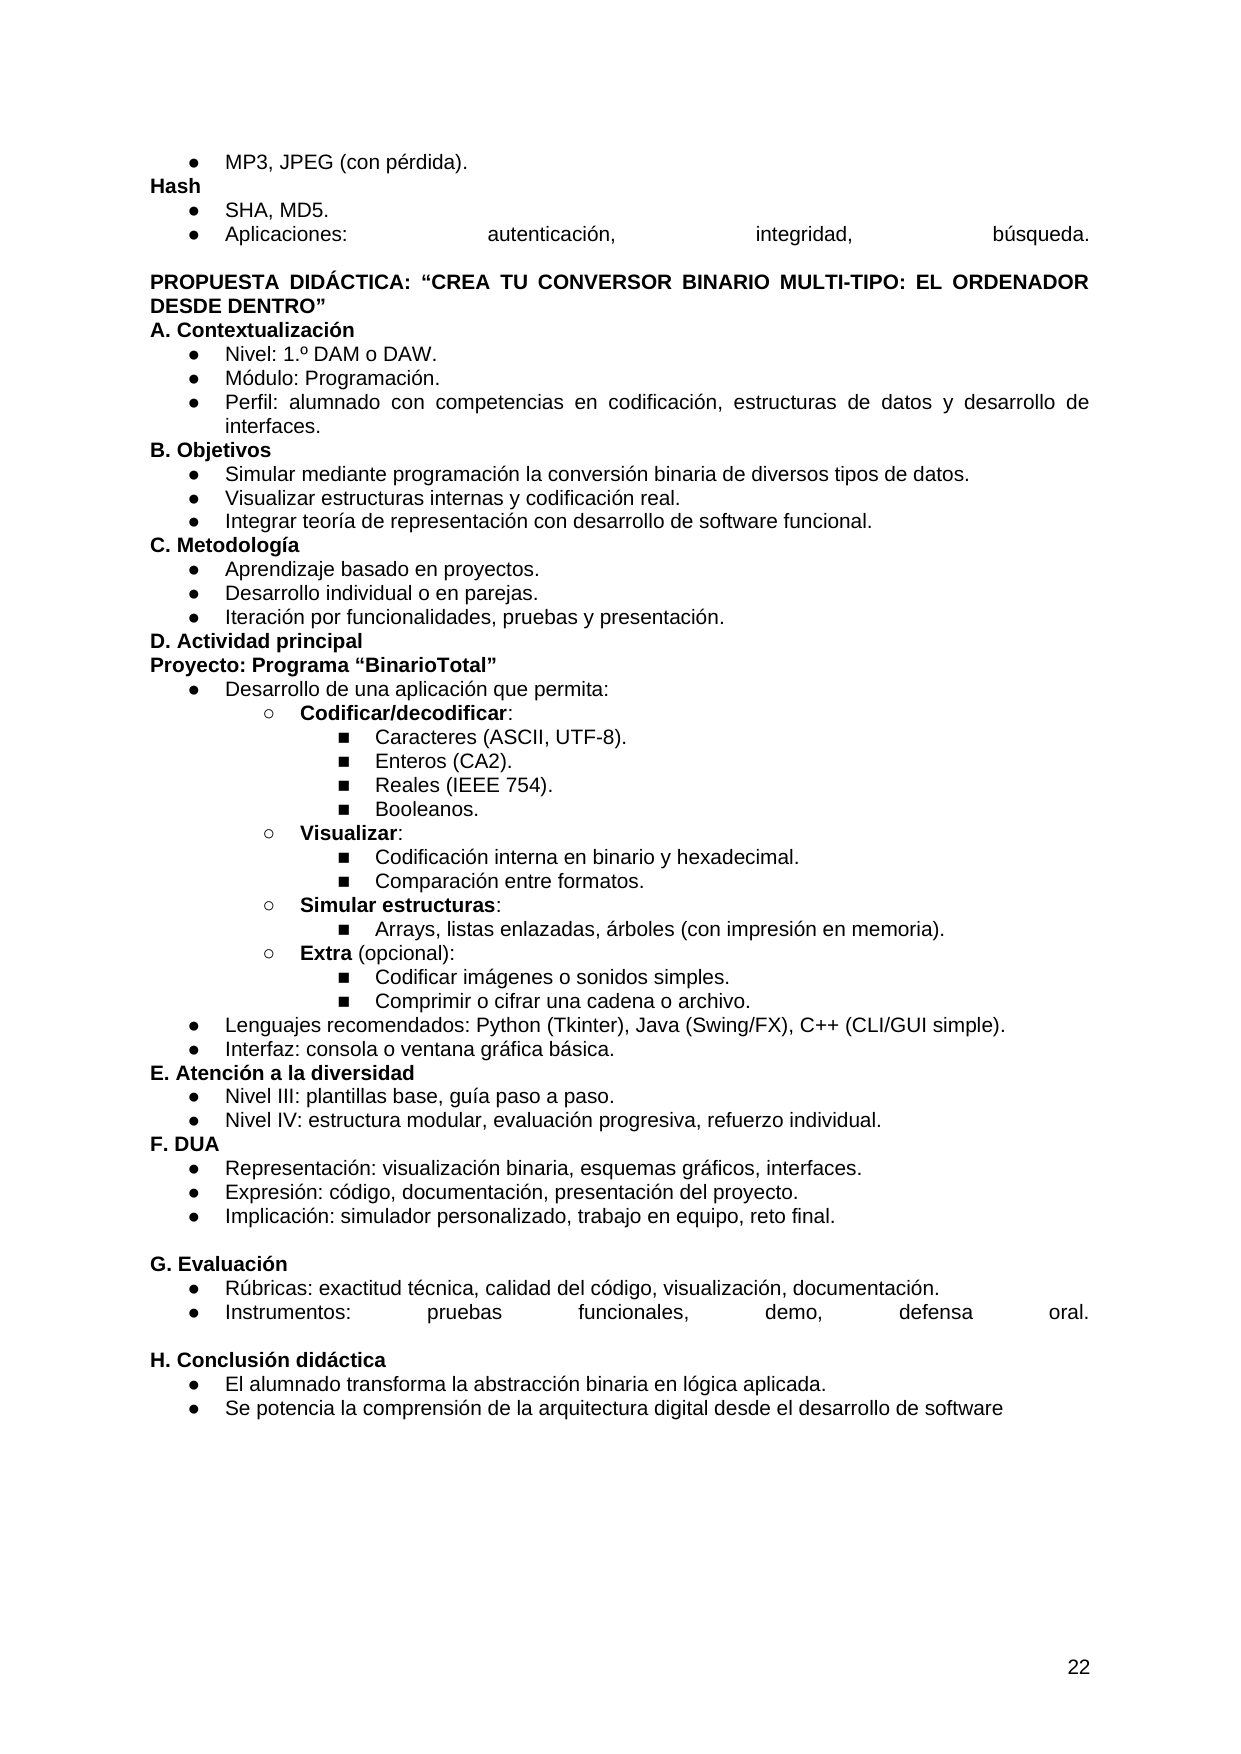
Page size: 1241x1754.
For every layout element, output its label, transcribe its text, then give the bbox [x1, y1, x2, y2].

subtitle A. Contextualización [150, 318, 1090, 342]
list SHA, MD5. [187, 198, 1090, 222]
list Iteración por funcionalidades, pruebas y presentación. [187, 605, 1090, 629]
list El alumnado transforma la abstracción binaria en lógica aplicada. [187, 1372, 1090, 1396]
list Comparación entre formatos. [337, 869, 1090, 893]
list Representación: visualización binaria, esquemas gráficos, interfaces. [187, 1156, 1090, 1180]
list Booleanos. [337, 797, 1090, 821]
list Expresión: código, documentación, presentación del proyecto. [187, 1180, 1090, 1204]
subtitle PROPUESTA DIDÁCTICA: “CREA TU CONVERSOR BINARIO MULTI-TIPO: EL ORDENADOR DESDE DENTRO” [150, 270, 1090, 318]
list Enteros (CA2). [337, 749, 1090, 773]
subtitle F. DUA [150, 1132, 1090, 1156]
list Desarrollo individual o en parejas. [187, 581, 1090, 605]
subtitle E. Atención a la diversidad [150, 1060, 1090, 1084]
subtitle C. Metodología [150, 533, 1090, 557]
subtitle G. Evaluación [150, 1252, 1090, 1276]
list Aplicaciones: autenticación, integridad, búsqueda. [187, 222, 1090, 270]
list Instrumentos: pruebas funcionales, demo, defensa oral. [187, 1300, 1090, 1348]
list Aprendizaje basado en proyectos. [187, 557, 1090, 581]
list Desarrollo de una aplicación que permita: [187, 677, 1090, 701]
list Integrar teoría de representación con desarrollo de software funcional. [187, 509, 1090, 533]
list Nivel IV: estructura modular, evaluación progresiva, refuerzo individual. [187, 1108, 1090, 1132]
list Nivel: 1.º DAM o DAW. [187, 342, 1090, 366]
list Perfil: alumnado con competencias en codificación, estructuras de datos y desarrollo de interfaces. [187, 389, 1090, 437]
list Reales (IEEE 754). [337, 773, 1090, 797]
list Módulo: Programación. [187, 366, 1090, 389]
list Visualizar: [262, 821, 1090, 845]
list MP3, JPEG (con pérdida). [187, 150, 1090, 174]
list Codificar/decodificar: [262, 701, 1090, 725]
list Simular estructuras: [262, 893, 1090, 917]
list Se potencia la comprensión de la arquitectura digital desde el desarrollo de software [187, 1396, 1090, 1420]
subtitle H. Conclusión didáctica [150, 1348, 1090, 1372]
list Nivel III: plantillas base, guía paso a paso. [187, 1084, 1090, 1108]
subtitle D. Actividad principal [150, 629, 1090, 653]
subtitle B. Objetivos [150, 437, 1090, 461]
subtitle Hash [150, 174, 1090, 198]
list Codificación interna en binario y hexadecimal. [337, 845, 1090, 869]
list Comprimir o cifrar una cadena o archivo. [337, 988, 1090, 1012]
list Lenguajes recomendados: Python (Tkinter), Java (Swing/FX), C++ (CLI/GUI simple). [187, 1012, 1090, 1036]
list Codificar imágenes o sonidos simples. [337, 964, 1090, 988]
list Simular mediante programación la conversión binaria de diversos tipos de datos. [187, 461, 1090, 485]
text Proyecto: Programa “BinarioTotal” [150, 653, 1090, 677]
list Extra (opcional): [262, 941, 1090, 964]
list Arrays, listas enlazadas, árboles (con impresión en memoria). [337, 917, 1090, 941]
list Rúbricas: exactitud técnica, calidad del código, visualización, documentación. [187, 1276, 1090, 1300]
list Visualizar estructuras internas y codificación real. [187, 485, 1090, 509]
list Interfaz: consola o ventana gráfica básica. [187, 1036, 1090, 1060]
list Implicación: simulador personalizado, trabajo en equipo, reto final. [187, 1204, 1090, 1228]
list Caracteres (ASCII, UTF-8). [337, 725, 1090, 749]
